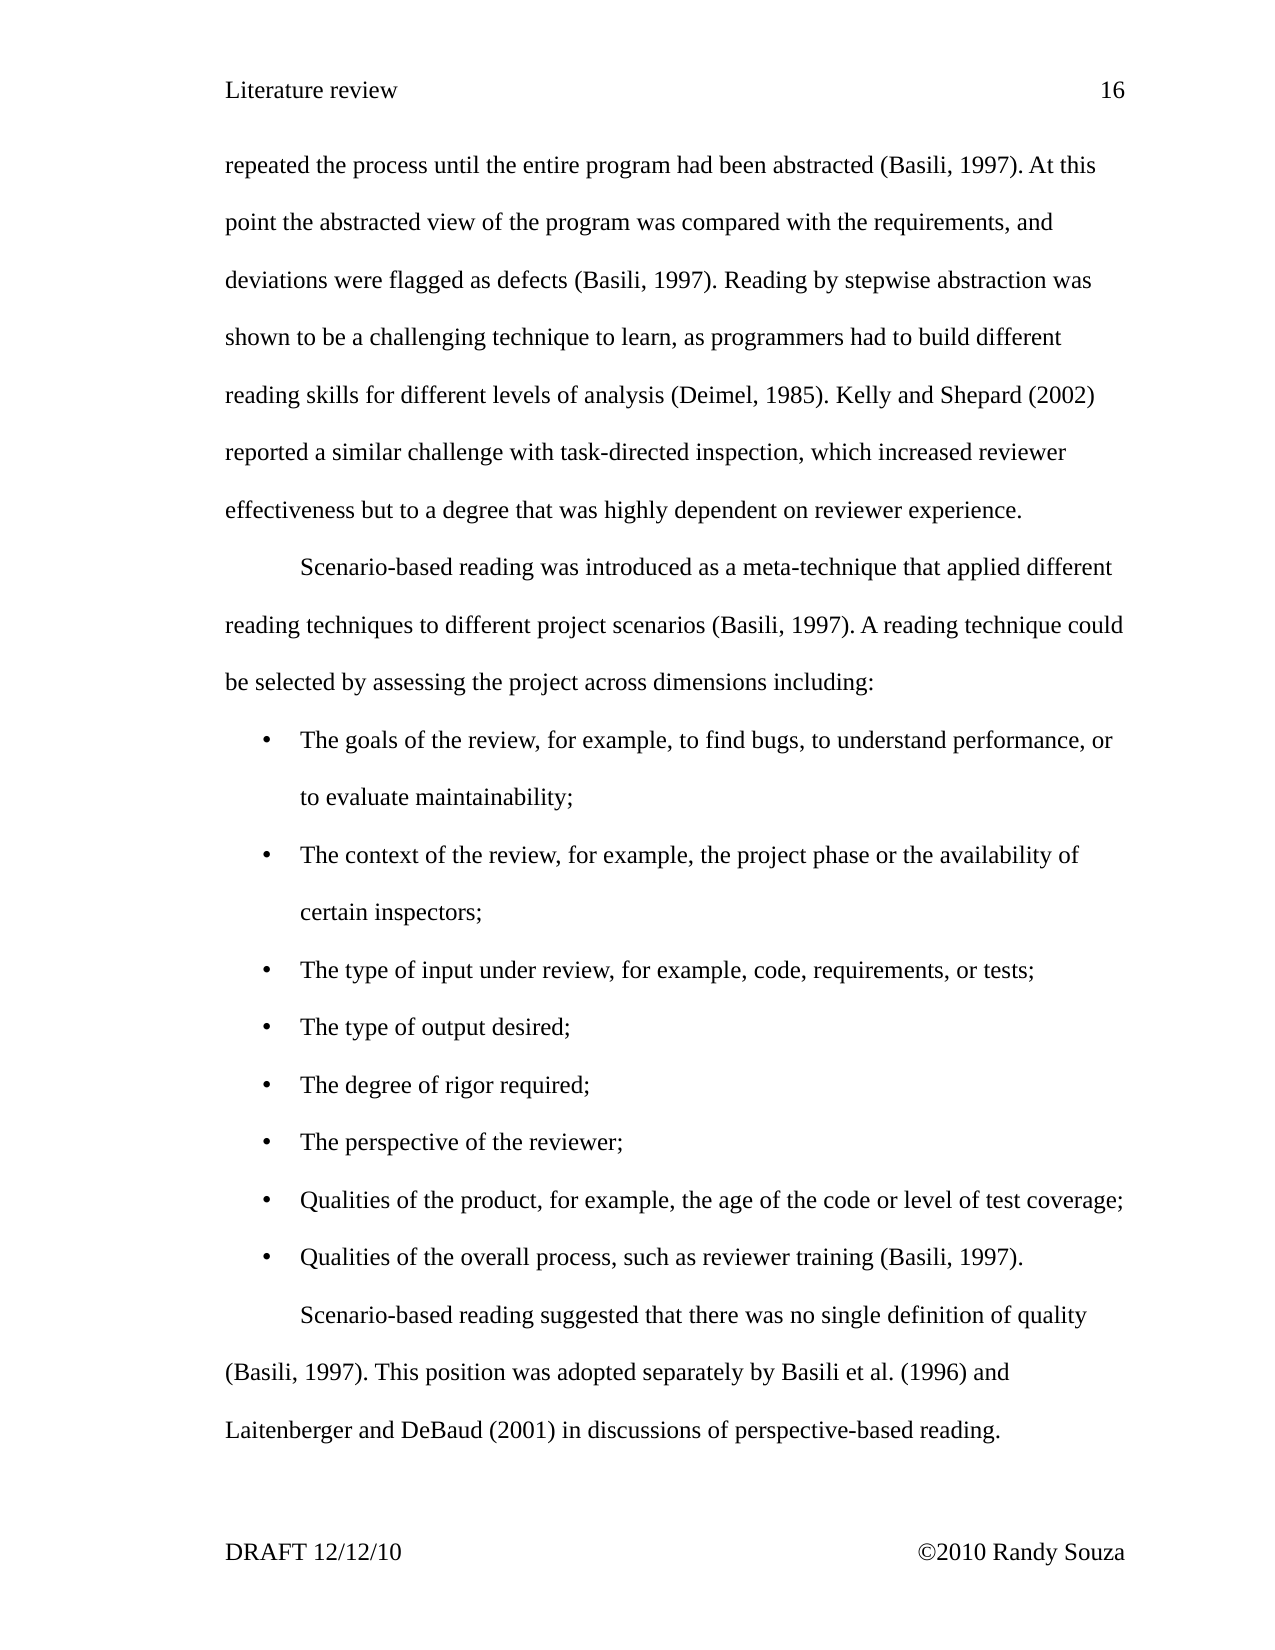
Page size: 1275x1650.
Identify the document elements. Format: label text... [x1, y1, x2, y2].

list The goals of the review, for example, to find bugs, to understand performance, or to evaluate maintainability; [262, 725, 1125, 811]
list Qualities of the product, for example, the age of the code or level of test coverage; [262, 1185, 1125, 1214]
list Qualities of the overall process, such as reviewer training (Basili, 1997). [262, 1242, 1125, 1271]
text Scenario-based reading suggested that there was no single definition of quality (Basili, 1997). This position was adopted separately by Basili et al. (1996) and Laitenberger and DeBaud (2001) in discussions of perspective-based reading. [225, 1300, 1125, 1444]
list The type of output desired; [262, 1012, 1125, 1041]
list The degree of rigor required; [262, 1070, 1125, 1099]
text Scenario-based reading was introduced as a meta-technique that applied different reading techniques to different project scenarios (Basili, 1997). A reading technique could be selected by assessing the project across dimensions including: [225, 552, 1125, 696]
text repeated the process until the entire program had been abstracted (Basili, 1997). At this point the abstracted view of the program was compared with the requirements, and deviations were flagged as defects (Basili, 1997). Reading by stepwise abstraction was shown to be a challenging technique to learn, as programmers had to build different reading skills for different levels of analysis (Deimel, 1985). Kelly and Shepard (2002) reported a similar challenge with task-directed inspection, which increased reviewer effectiveness but to a degree that was highly dependent on reviewer experience. [225, 150, 1125, 524]
list The perspective of the reviewer; [262, 1127, 1125, 1156]
list The type of input under review, for example, code, requirements, or tests; [262, 955, 1125, 984]
list The context of the review, for example, the project phase or the availability of certain inspectors; [262, 840, 1125, 926]
